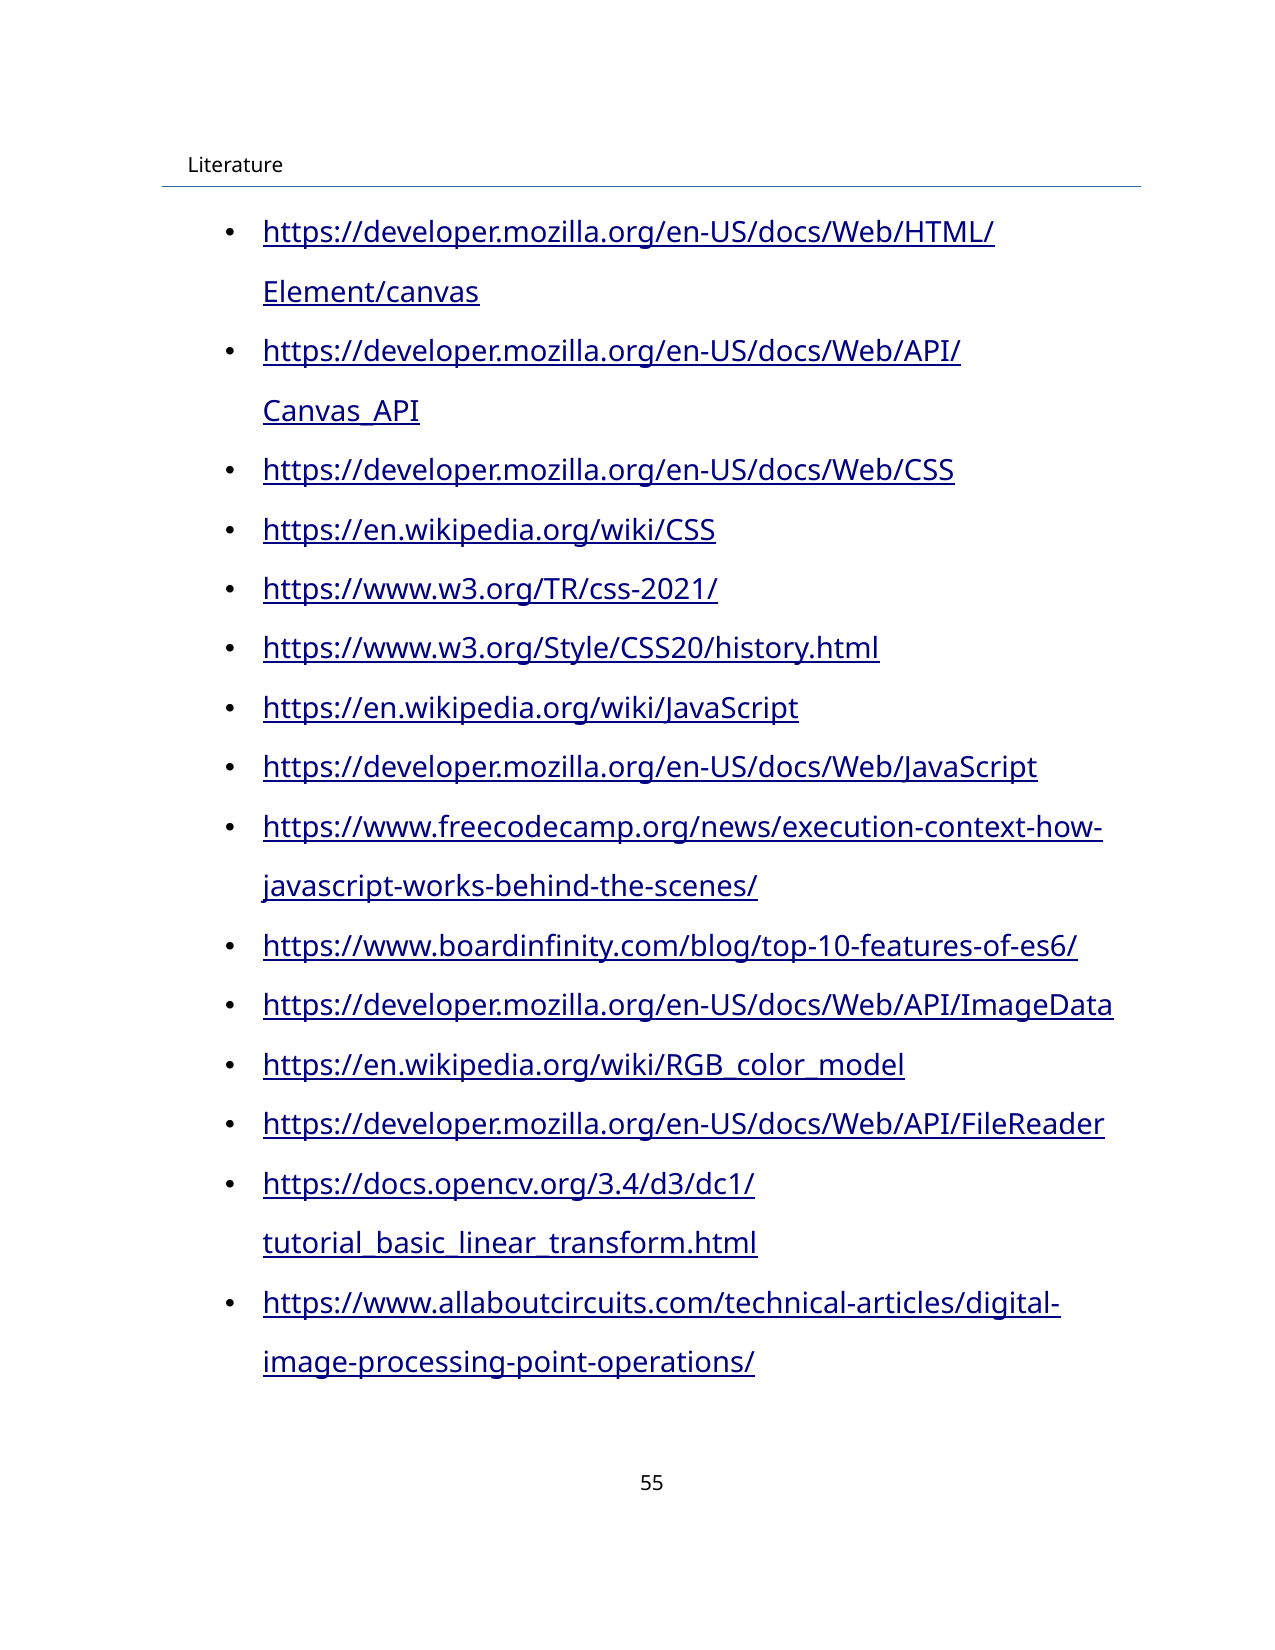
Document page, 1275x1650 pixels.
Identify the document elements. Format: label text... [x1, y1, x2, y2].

list https://developer.mozilla.org/en-US/docs/Web/JavaScript [225, 747, 1116, 786]
list https://developer.mozilla.org/en-US/docs/Web/API/ImageData [225, 985, 1116, 1024]
list https://developer.mozilla.org/en-US/docs/Web/CSS [225, 449, 1116, 489]
list https://en.wikipedia.org/wiki/CSS [225, 509, 1116, 548]
list https://developer.mozilla.org/en-US/docs/Web/HTML/Element/canvas [225, 211, 1116, 311]
list https://developer.mozilla.org/en-US/docs/Web/API/Canvas_API [225, 330, 1116, 429]
list https://docs.opencv.org/3.4/d3/dc1/tutorial_basic_linear_transform.html [225, 1163, 1116, 1262]
list https://www.w3.org/TR/css-2021/ [225, 568, 1116, 608]
list https://www.freecodecamp.org/news/execution-context-how-javascript-works-behind-the-scenes/ [225, 806, 1116, 905]
list https://developer.mozilla.org/en-US/docs/Web/API/FileReader [225, 1104, 1116, 1143]
list https://www.w3.org/Style/CSS20/history.html [225, 628, 1116, 667]
list https://en.wikipedia.org/wiki/JavaScript [225, 687, 1116, 727]
list https://en.wikipedia.org/wiki/RGB_color_model [225, 1044, 1116, 1084]
list https://www.allaboutcircuits.com/technical-articles/digital-image-processing-point-operations/ [225, 1282, 1116, 1381]
list https://www.boardinfinity.com/blog/top-10-features-of-es6/ [225, 925, 1116, 965]
